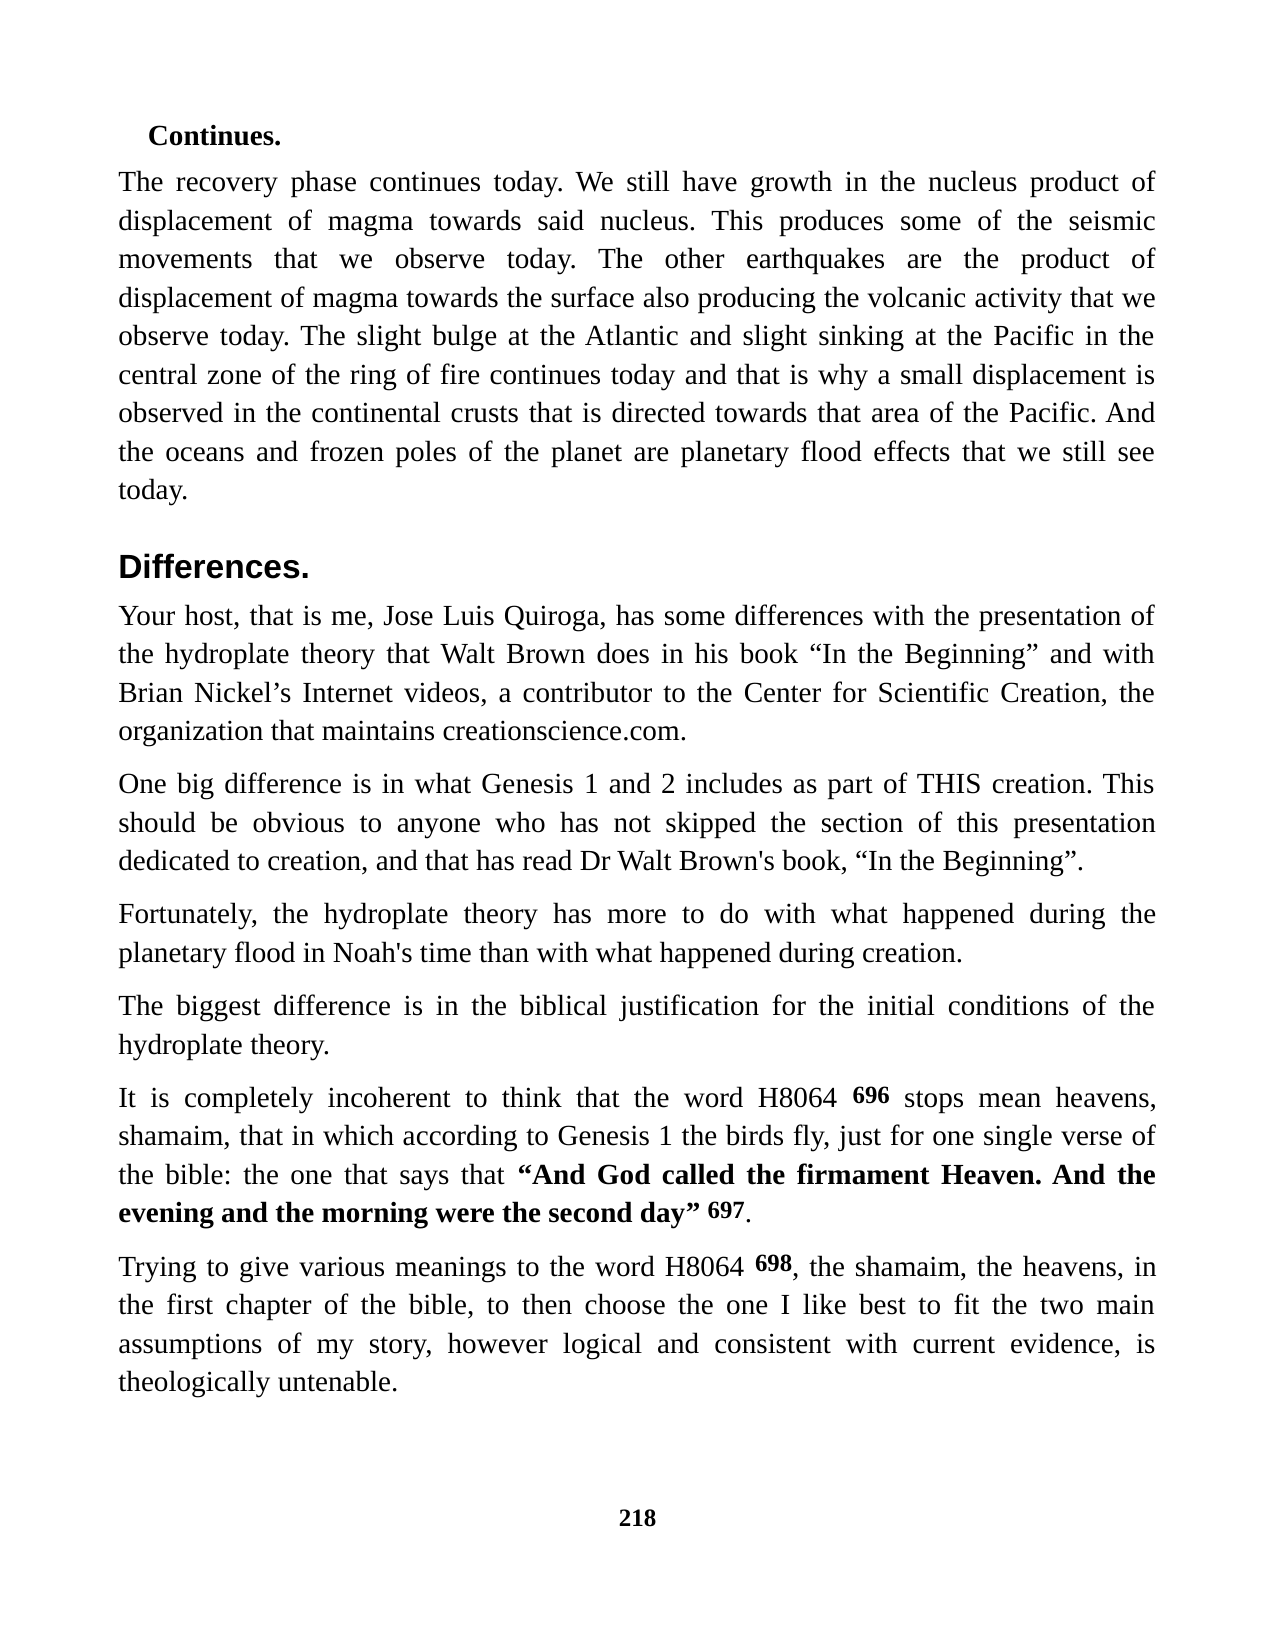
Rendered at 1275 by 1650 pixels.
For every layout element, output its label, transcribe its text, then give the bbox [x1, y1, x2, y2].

text The biggest difference is in the biblical justification for the initial conditions of the hydroplate theory. [118, 988, 1157, 1060]
text One big difference is in what Genesis 1 and 2 includes as part of THIS creation. This should be obvious to anyone who has not skipped the section of this presentation dedicated to creation, and that has read Dr Walt Brown's book, “In the Beginning”. [118, 766, 1157, 877]
text It is completely incoherent to think that the word H8064 stops mean heavens, shamaim, that in which according to Genesis 1 the birds fly, just for one single verse of the bible: the one that says that “And God called the firmament Heaven. And the evening and the morning were the second day” . [118, 1080, 1157, 1229]
subtitle Continues. [148, 118, 1157, 152]
text Your host, that is me, Jose Luis Quiroga, has some differences with the presentation of the hydroplate theory that Walt Brown does in his book “In the Beginning” and with Brian Nickel’s Internet videos, a contributor to the Center for Scientific Creation, the organization that maintains creationscience.com. [118, 598, 1157, 747]
text Fortunately, the hydroplate theory has more to do with what happened during the planetary flood in Noah's time than with what happened during creation. [118, 897, 1157, 969]
text Trying to give various meanings to the word H8064 , the shamaim, the heavens, in the first chapter of the bible, to then choose the one I like best to fit the two main assumptions of my story, however logical and consistent with current evidence, is theologically untenable. [118, 1249, 1157, 1398]
subtitle Differences. [118, 546, 1157, 585]
text The recovery phase continues today. We still have growth in the nucleus product of displacement of magma towards said nucleus. This produces some of the seismic movements that we observe today. The other earthquakes are the product of displacement of magma towards the surface also producing the volcanic activity that we observe today. The slight bulge at the Atlantic and slight sinking at the Pacific in the central zone of the ring of fire continues today and that is why a small displacement is observed in the continental crusts that is directed towards that area of the Pacific. And the oceans and frozen poles of the planet are planetary flood effects that we still see today. [118, 164, 1157, 506]
